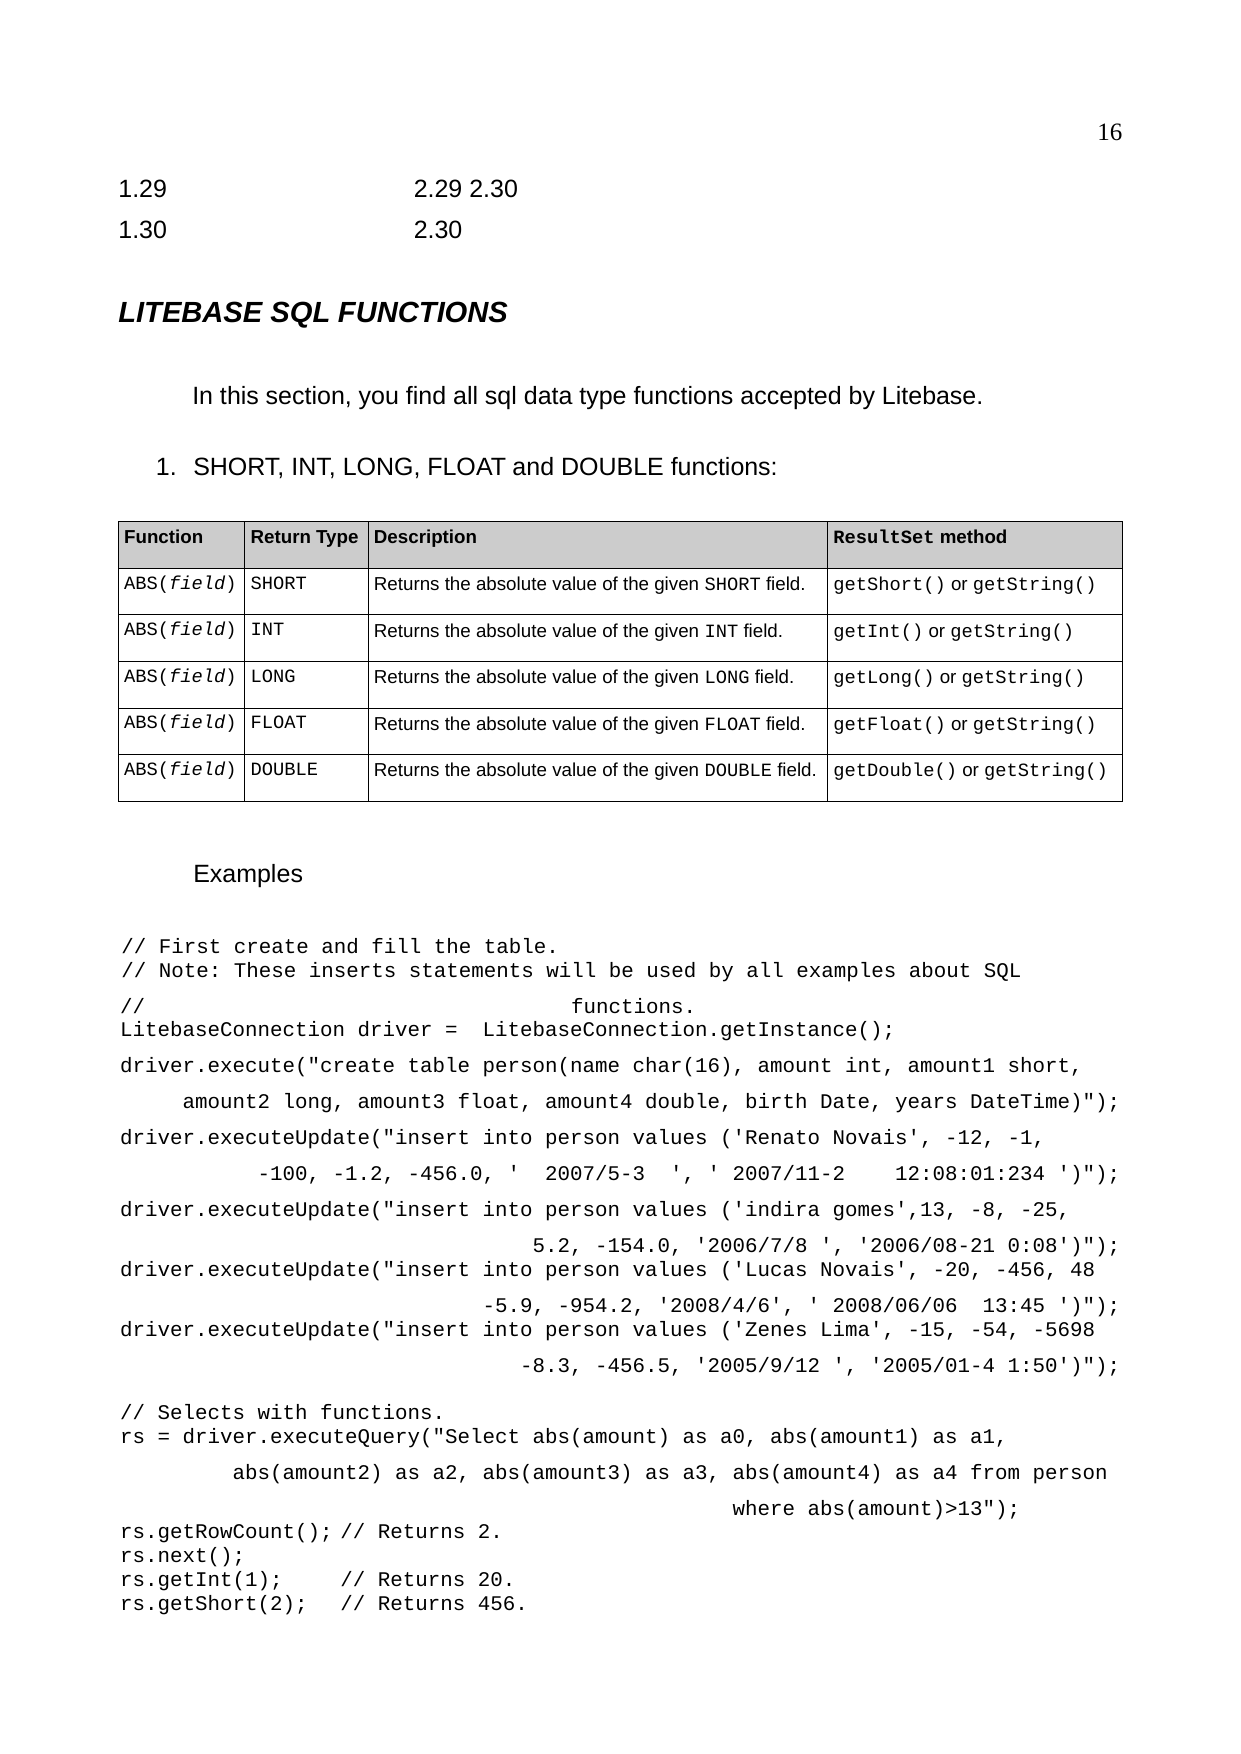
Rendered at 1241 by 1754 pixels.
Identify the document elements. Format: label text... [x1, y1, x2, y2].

table_cell ABS(field) [119, 615, 244, 661]
table_header Function [119, 522, 244, 568]
list -100, -1.2, -456.0, ' 2007/5-3 ', ' 2007/11-2 12:08:01:234 ')"); [82, 1163, 1122, 1187]
table_cell Returns the absolute value of the given DOUBLE field. [369, 755, 827, 801]
table_cell ABS(field) [119, 709, 244, 754]
text 1.30 2.30 [118, 216, 1122, 243]
list abs(amount2) as a2, abs(amount3) as a3, abs(amount4) as a4 from person [82, 1462, 1122, 1486]
list where abs(amount)>13"); rs.getRowCount(); // Returns 2. rs.next(); rs.getInt(1); // Returns 20. rs.getShort(2); // Returns 456. [82, 1498, 1122, 1616]
list // First create and fill the table. // Note: These inserts statements will be used by all examples about SQL [84, 936, 1122, 983]
table_cell ABS(field) [119, 662, 244, 707]
table_cell getDouble() or getString() [828, 755, 1122, 801]
list SHORT, INT, LONG, FLOAT and DOUBLE functions: [156, 453, 1122, 509]
table_cell getFloat() or getString() [828, 709, 1122, 754]
list -5.9, -954.2, '2008/4/6', ' 2008/06/06 13:45 ')"); driver.executeUpdate("insert into person values ('Zenes Lima', -15, -54, -5698 [82, 1295, 1122, 1342]
table_header Description [369, 522, 827, 568]
table_cell INT [245, 615, 368, 661]
table_cell ABS(field) [119, 569, 244, 614]
text In this section, you find all sql data type functions accepted by Litebase. [118, 382, 1122, 409]
table_header Return Type [245, 522, 368, 568]
table_cell ABS(field) [119, 755, 244, 801]
table_cell getLong() or getString() [828, 662, 1122, 707]
table_cell FLOAT [245, 709, 368, 754]
table_cell Returns the absolute value of the given SHORT field. [369, 569, 827, 614]
list driver.executeUpdate("insert into person values ('Renato Novais', -12, -1, [82, 1127, 1122, 1151]
table_cell LONG [245, 662, 368, 707]
table_header ResultSet method [828, 522, 1122, 568]
list -8.3, -456.5, '2005/9/12 ', '2005/01-4 1:50')"); // Selects with functions. rs = driver.executeQuery("Select abs(amount) as a0, abs(amount1) as a1, [82, 1355, 1122, 1449]
list 5.2, -154.0, '2006/7/8 ', '2006/08-21 0:08')"); driver.executeUpdate("insert into person values ('Lucas Novais', -20, -456, 48 [82, 1236, 1122, 1283]
table_cell Returns the absolute value of the given FLOAT field. [369, 709, 827, 754]
table_cell SHORT [245, 569, 368, 614]
list driver.executeUpdate("insert into person values ('indira gomes',13, -8, -25, [82, 1199, 1122, 1223]
table_cell getInt() or getString() [828, 615, 1122, 661]
list Examples [156, 859, 1122, 887]
subtitle LITEBASE SQL FUNCTIONS [118, 296, 1122, 329]
table_cell getShort() or getString() [828, 569, 1122, 614]
list // functions. LitebaseConnection driver = LitebaseConnection.getInstance(); [82, 996, 1122, 1043]
table_cell DOUBLE [245, 755, 368, 801]
list driver.execute("create table person(name char(16), amount int, amount1 short, [82, 1055, 1122, 1079]
table_cell Returns the absolute value of the given INT field. [369, 615, 827, 661]
list amount2 long, amount3 float, amount4 double, birth Date, years DateTime)"); [82, 1091, 1122, 1115]
text 1.29 2.29 2.30 [118, 175, 1122, 203]
table_cell Returns the absolute value of the given LONG field. [369, 662, 827, 707]
